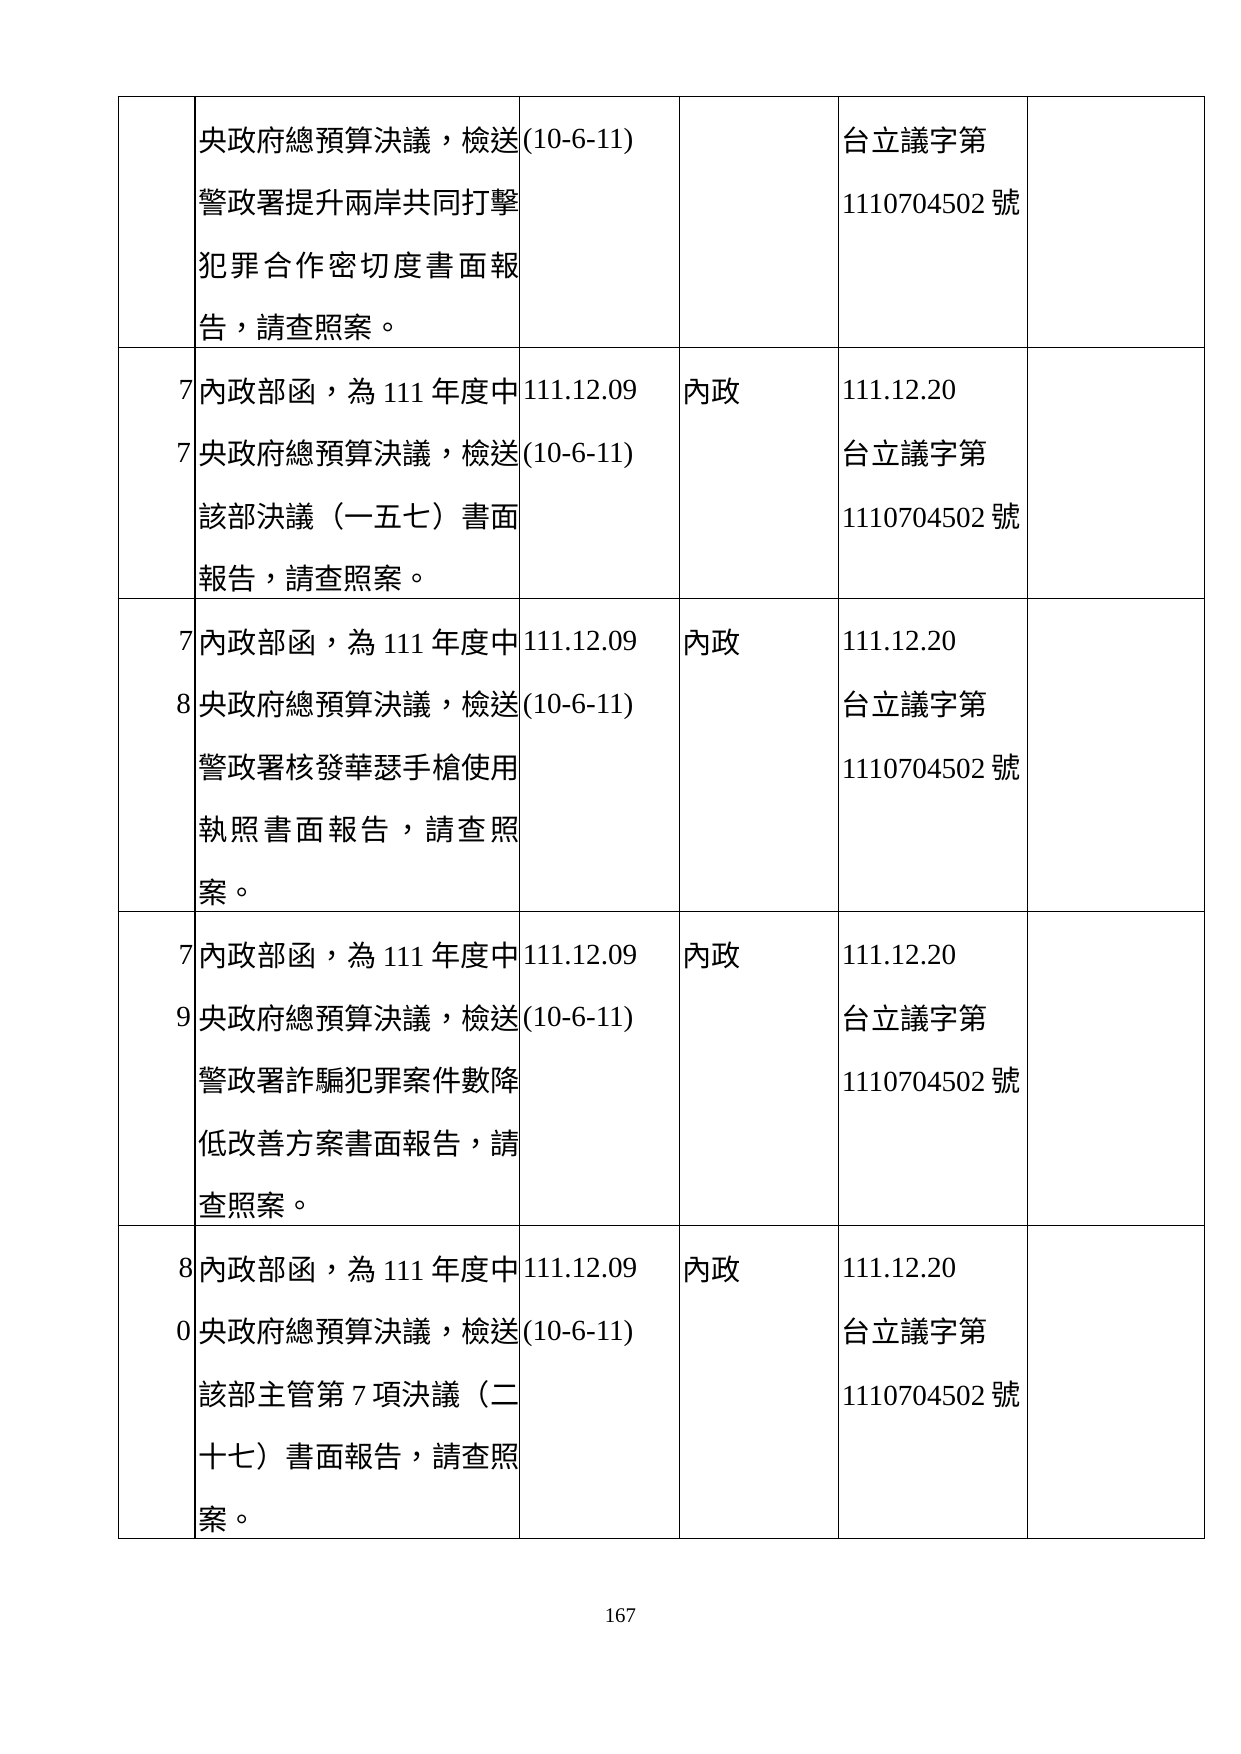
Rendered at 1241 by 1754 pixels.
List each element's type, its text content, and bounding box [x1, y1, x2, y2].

table_cell 內政部函，為111年度中央政府總預算決議，檢送警政署詐騙犯罪案件數降低改善方案書面報告，請查照案。 [196, 912, 519, 1225]
table_cell 內政 [680, 912, 838, 1225]
table_cell [1028, 1226, 1204, 1538]
table_cell 內政 [680, 1226, 838, 1538]
table_cell 內政部函，為111年度中央政府總預算決議，檢送該部主管第7項決議（二十七）書面報告，請查照案。 [196, 1226, 519, 1538]
table_cell [119, 348, 194, 598]
table_cell [1028, 97, 1204, 347]
table_cell 111.12.09 (10-6-11) [520, 599, 679, 911]
table_cell [119, 599, 194, 911]
table_cell [1028, 599, 1204, 911]
table_cell 111.12.20 台立議字第1110704502號 [839, 1226, 1027, 1538]
table_cell 央政府總預算決議，檢送警政署提升兩岸共同打擊犯罪合作密切度書面報告，請查照案。 [196, 97, 519, 347]
table_cell [1028, 912, 1204, 1225]
table_cell 111.12.09 (10-6-11) [520, 348, 679, 598]
table_cell 內政 [680, 348, 838, 598]
table_cell 內政 [680, 599, 838, 911]
table_cell [119, 1226, 194, 1538]
table_cell (10-6-11) [520, 97, 679, 347]
table_cell 111.12.20 台立議字第1110704502號 [839, 912, 1027, 1225]
table_cell 111.12.20 台立議字第1110704502號 [839, 348, 1027, 598]
table_cell [119, 912, 194, 1225]
table_cell 內政部函，為111年度中央政府總預算決議，檢送該部決議（一五七）書面報告，請查照案。 [196, 348, 519, 598]
table_cell 台立議字第1110704502號 [839, 97, 1027, 347]
table_cell 111.12.09 (10-6-11) [520, 1226, 679, 1538]
table_cell [1028, 348, 1204, 598]
table_cell 111.12.09 (10-6-11) [520, 912, 679, 1225]
table_cell [119, 97, 194, 347]
table_cell 內政部函，為111年度中央政府總預算決議，檢送警政署核發華瑟手槍使用執照書面報告，請查照案。 [196, 599, 519, 911]
table_cell [680, 97, 838, 347]
table_cell 111.12.20 台立議字第1110704502號 [839, 599, 1027, 911]
